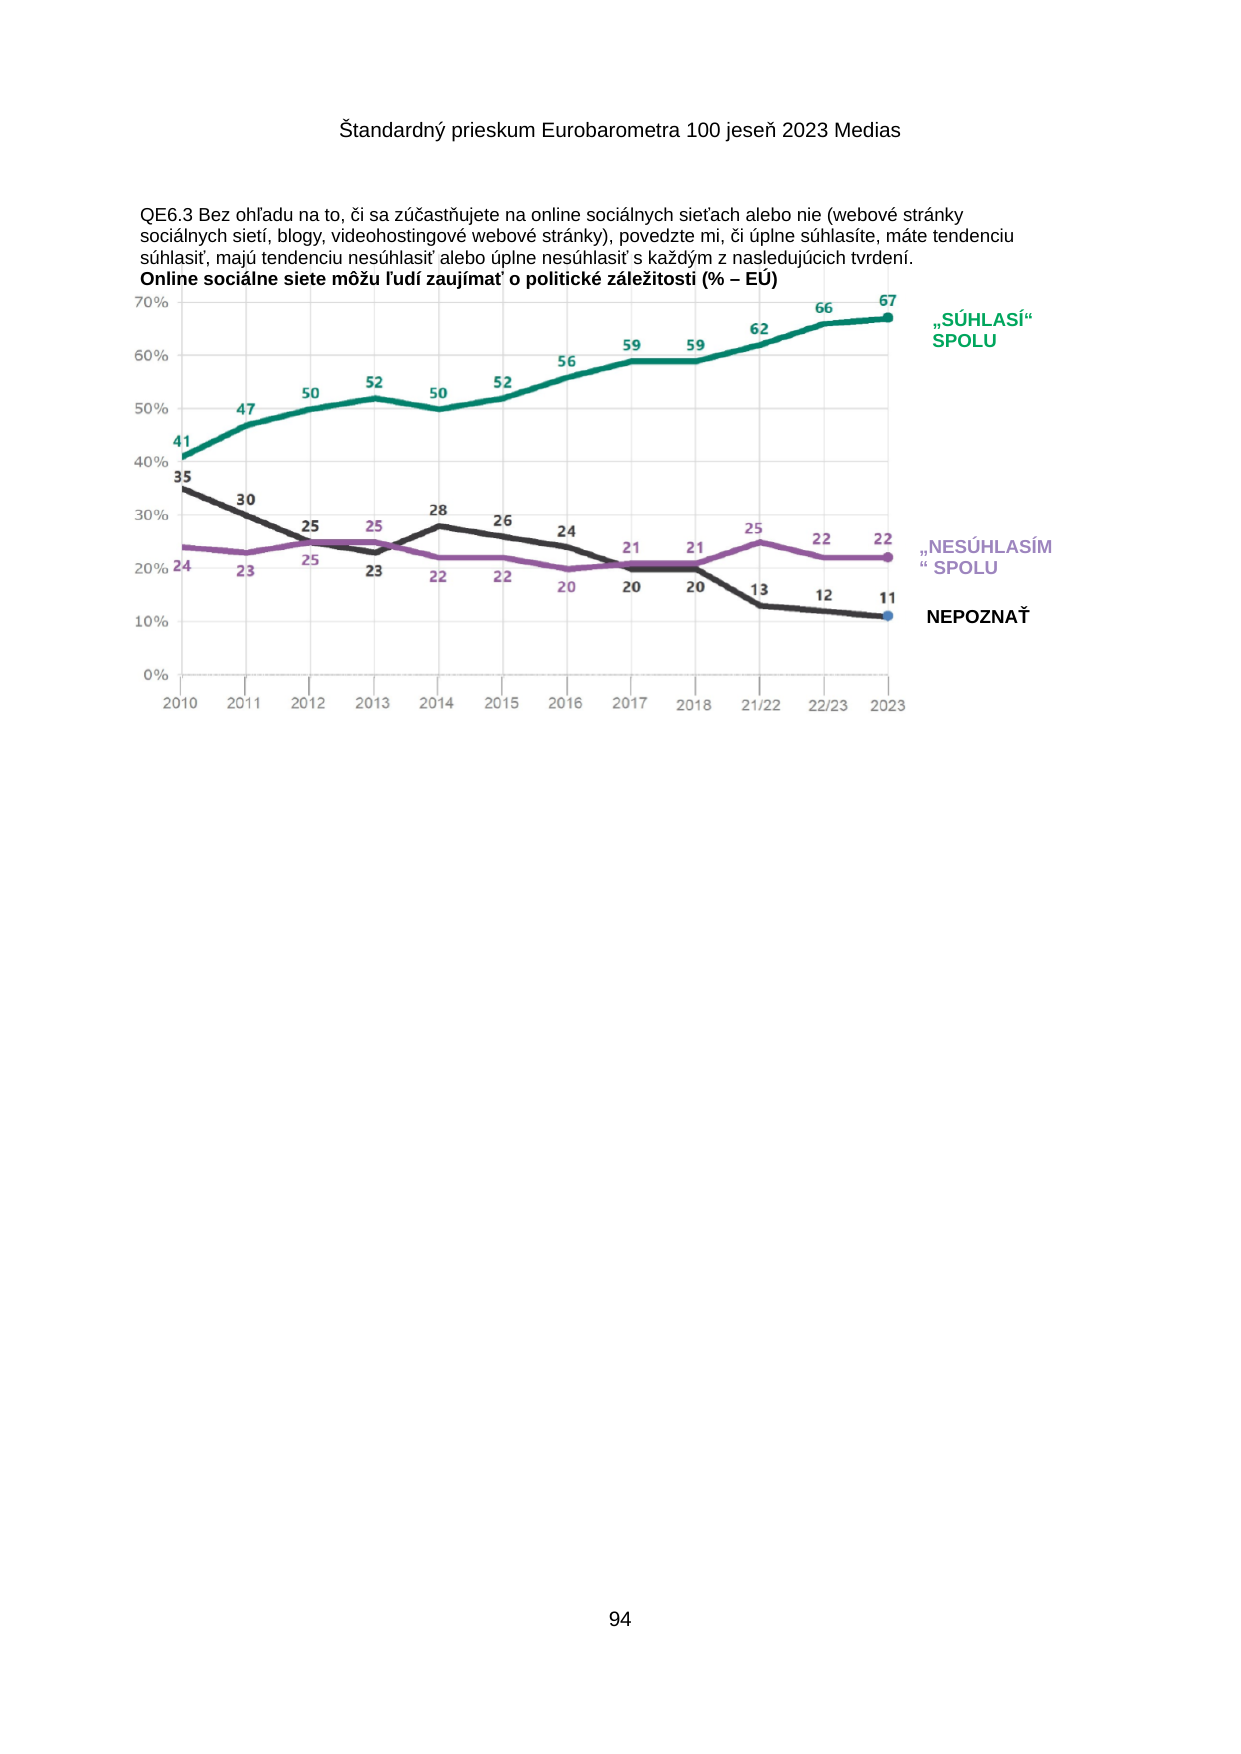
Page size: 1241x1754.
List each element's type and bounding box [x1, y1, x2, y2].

picture [118, 240, 906, 722]
